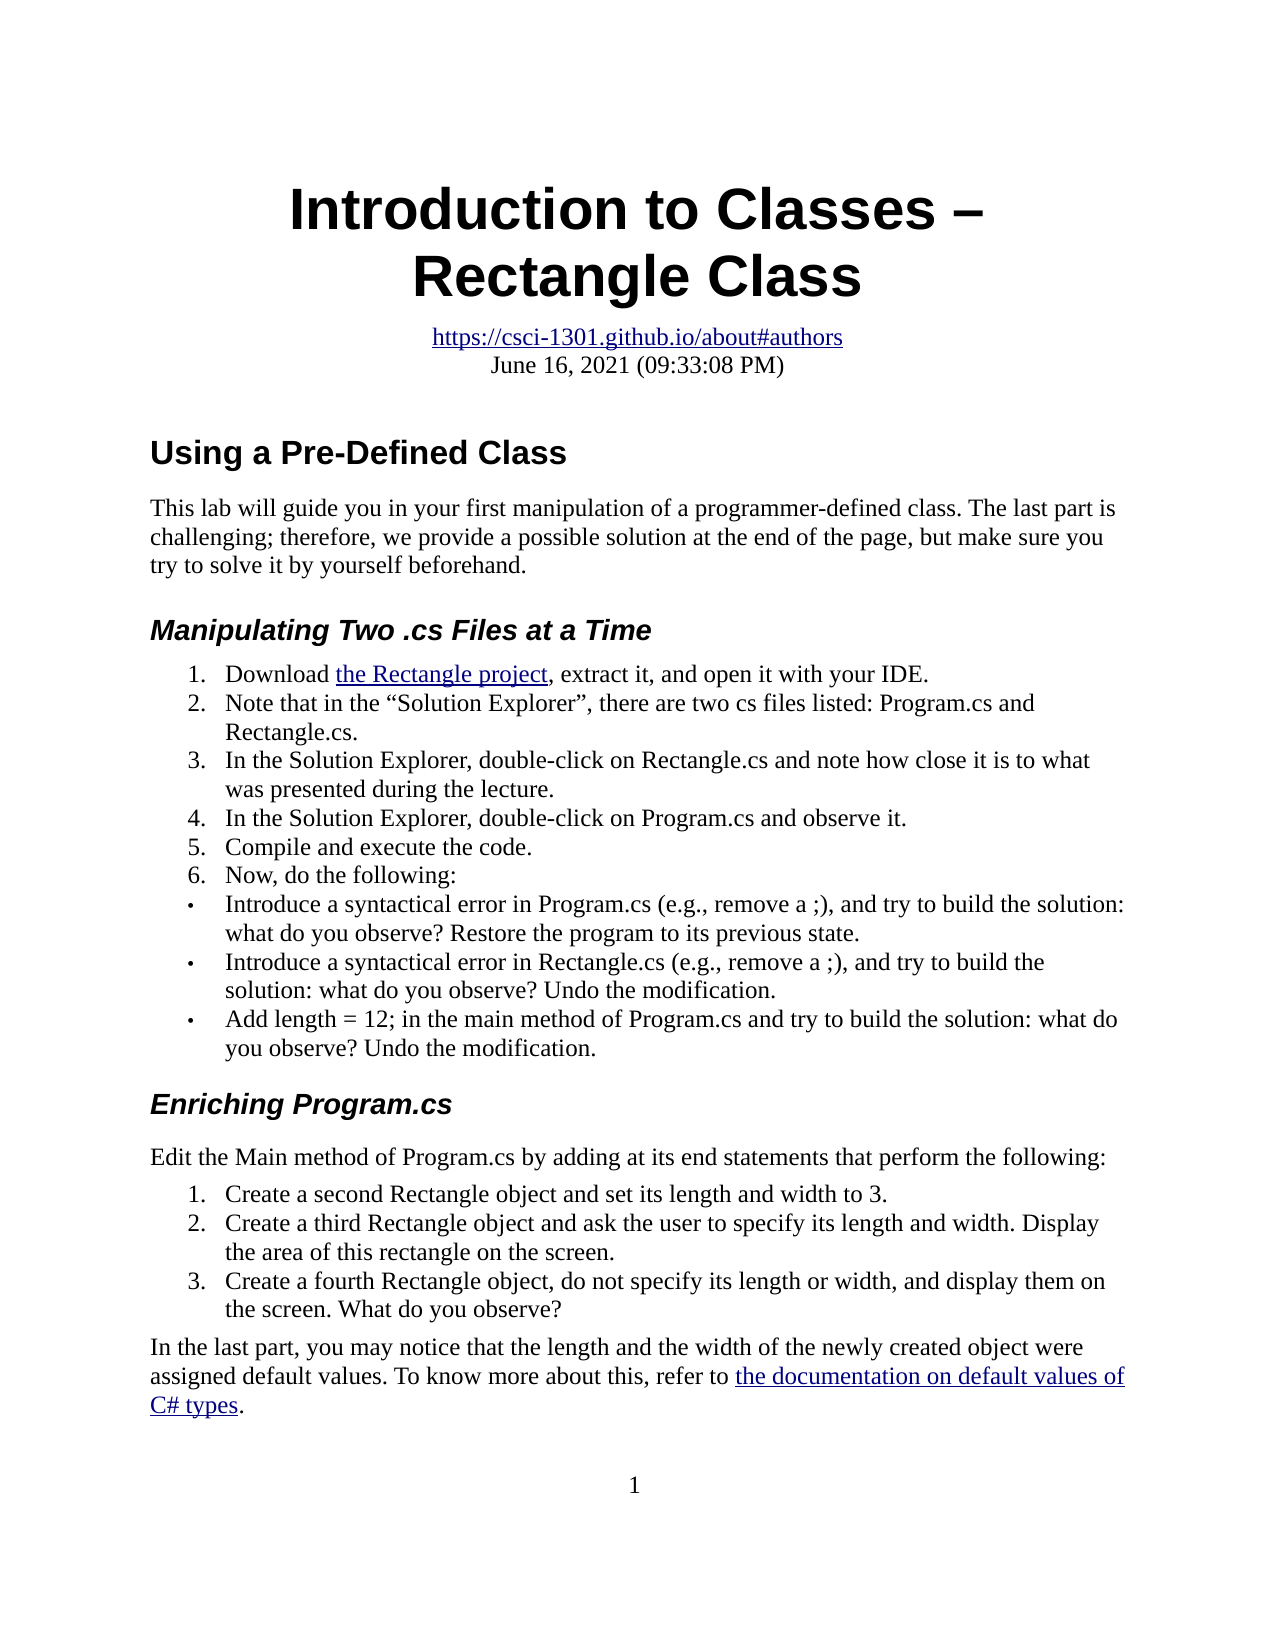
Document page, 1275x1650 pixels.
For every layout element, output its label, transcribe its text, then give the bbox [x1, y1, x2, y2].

list Add length = 12; in the main method of Program.cs and try to build the solution: what do you observe? Undo the modification. [187, 1004, 1125, 1062]
list Note that in the “Solution Explorer”, there are two cs files listed: Program.cs and Rectangle.cs. [187, 688, 1125, 746]
list Download the Rectangle project, extract it, and open it with your IDE. [187, 659, 1125, 688]
list Create a fourth Rectangle object, do not specify its length or width, and display them on the screen. What do you observe? [187, 1266, 1125, 1323]
list Compile and execute the code. [187, 832, 1125, 861]
list Create a third Rectangle object and ask the user to specify its length and width. Display the area of this rectangle on the screen. [187, 1208, 1125, 1266]
text Edit the Main method of Program.cs by adding at its end statements that perform the following: [150, 1142, 1125, 1171]
list Create a second Rectangle object and set its length and width to 3. [187, 1179, 1125, 1208]
text https://csci-1301.github.io/about#authors [150, 322, 1125, 350]
list In the Solution Explorer, double-click on Program.cs and observe it. [187, 803, 1125, 832]
subtitle Enriching Program.cs [150, 1087, 1125, 1120]
text June 16, 2021 (09:33:08 PM) [150, 350, 1125, 379]
list Introduce a syntactical error in Rectangle.cs (e.g., remove a ;), and try to build the solution: what do you observe? Undo the modification. [187, 947, 1125, 1004]
list Now, do the following: [187, 861, 1125, 889]
text This lab will guide you in your first manipulation of a programmer-defined class. The last part is challenging; therefore, we provide a possible solution at the end of the page, but make sure you try to solve it by yourself beforehand. [150, 493, 1125, 579]
subtitle Using a Pre-Defined Class [150, 433, 1125, 472]
title Introduction to Classes – Rectangle Class [150, 175, 1125, 309]
text In the last part, you may notice that the length and the width of the newly created object were assigned default values. To know more about this, refer to the documentation on default values of C# types. [150, 1332, 1125, 1418]
subtitle Manipulating Two .cs Files at a Time [150, 613, 1125, 647]
list In the Solution Explorer, double-click on Rectangle.cs and note how close it is to what was presented during the lecture. [187, 746, 1125, 803]
list Introduce a syntactical error in Program.cs (e.g., remove a ;), and try to build the solution: what do you observe? Restore the program to its previous state. [187, 889, 1125, 947]
